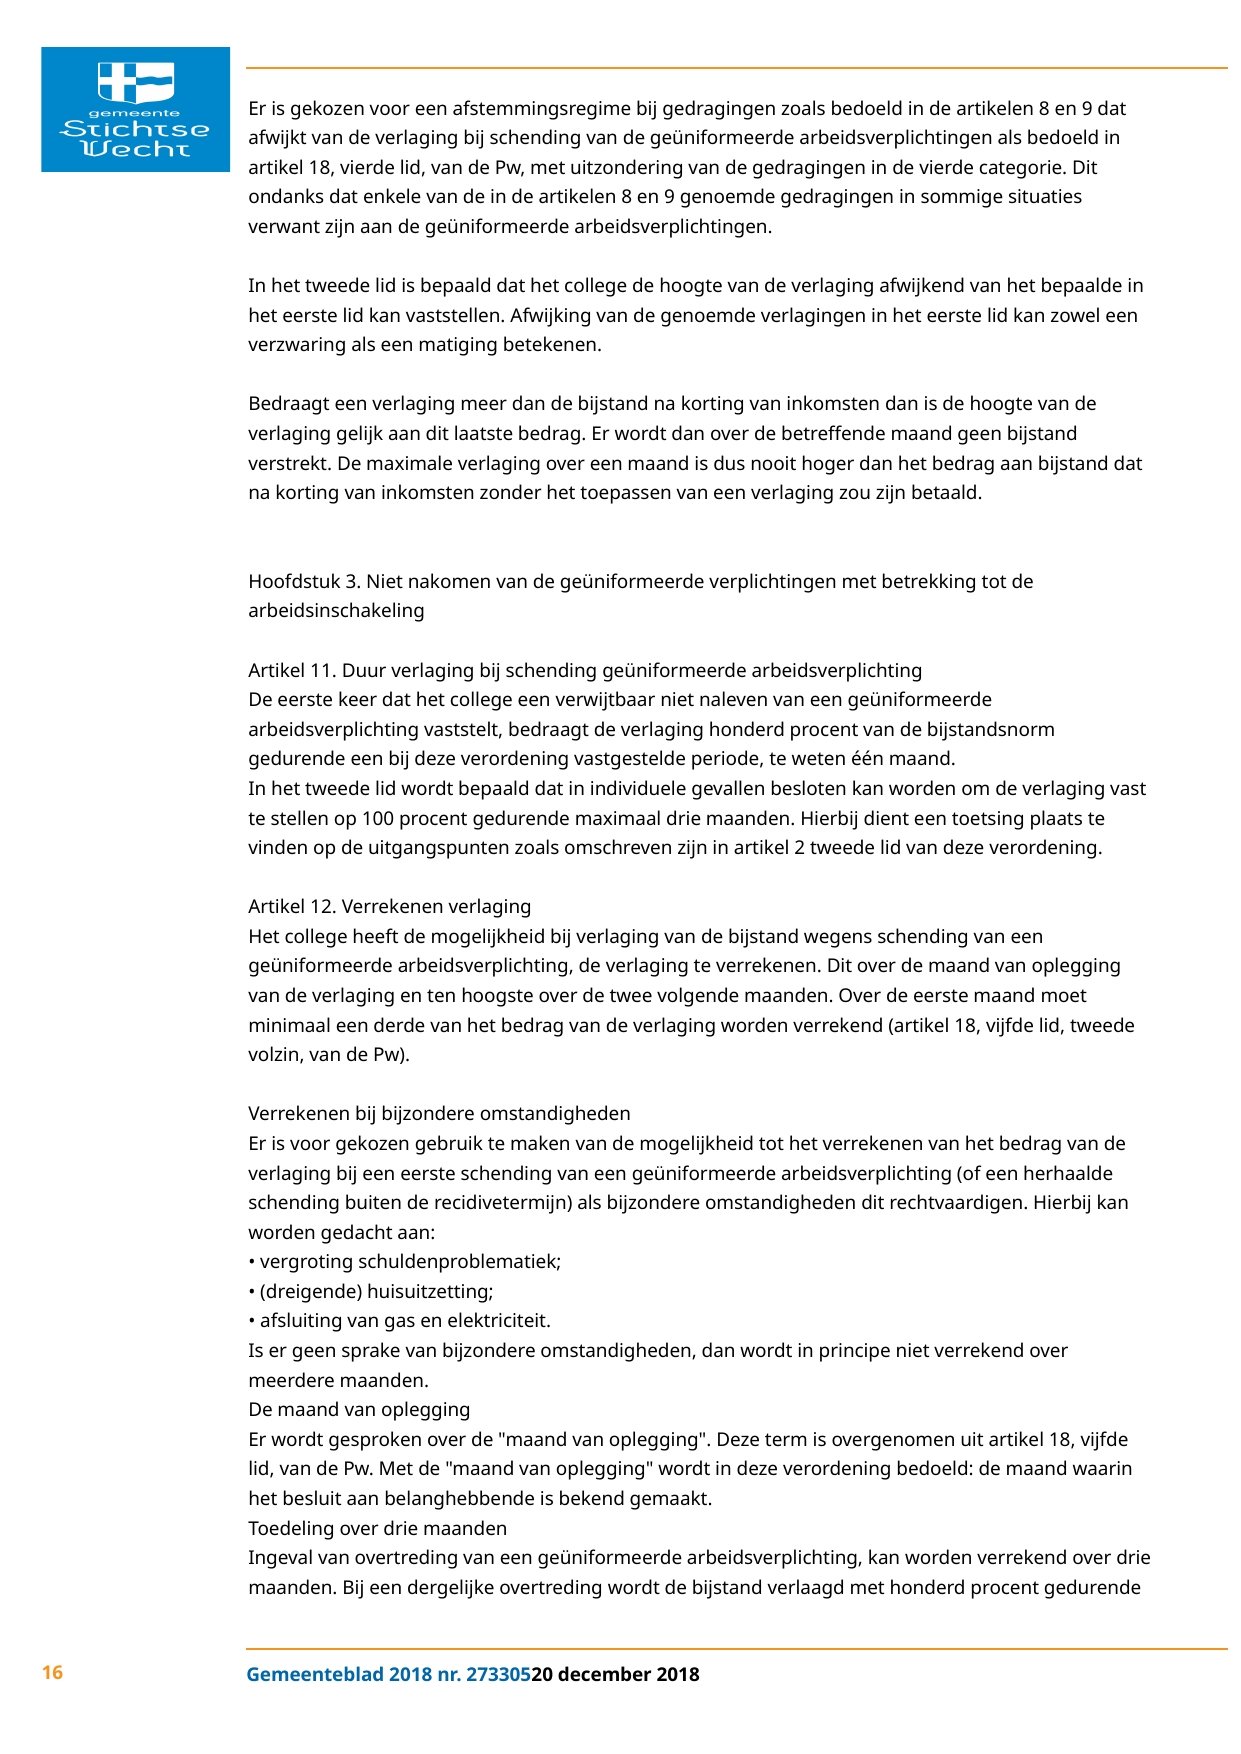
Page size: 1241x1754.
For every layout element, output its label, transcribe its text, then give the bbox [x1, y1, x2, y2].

text Toedeling over drie maanden [248, 1515, 1152, 1541]
text De maand van oplegging [248, 1396, 1152, 1422]
text • vergroting schuldenproblematiek; [248, 1248, 1152, 1274]
picture [137, 63, 174, 103]
text Verrekenen bij bijzondere omstandigheden [248, 1101, 1152, 1126]
text Het college heeft de mogelijkheid bij verlaging van de bijstand wegens schending van een geüniformeerde arbeidsverplichting, de verlaging te verrekenen. Dit over de maand van oplegging van de verlaging en ten hoogste over de twee volgende maanden. Over de eerste maand moet minimaal een derde van het bedrag van de verlaging worden verrekend (artikel 18, vijfde lid, tweede volzin, van de Pw). [248, 923, 1152, 1067]
text Is er geen sprake van bijzondere omstandigheden, dan wordt in principe niet verrekend over meerdere maanden. [248, 1337, 1152, 1393]
text In het tweede lid wordt bepaald dat in individuele gevallen besloten kan worden om de verlaging vast te stellen op 100 procent gedurende maximaal drie maanden. Hierbij dient een toetsing plaats te vinden op de uitgangspunten zoals omschreven zijn in artikel 2 tweede lid van deze verordening. [248, 775, 1152, 860]
text De eerste keer dat het college een verwijtbaar niet naleven van een geüniformeerde arbeidsverplichting vaststelt, bedraagt de verlaging honderd procent van de bijstandsnorm gedurende een bij deze verordening vastgestelde periode, te weten één maand. [248, 686, 1152, 771]
picture [99, 63, 135, 101]
text Er is voor gekozen gebruik te maken van de mogelijkheid tot het verrekenen van het bedrag van de verlaging bij een eerste schending van een geüniformeerde arbeidsverplichting (of een herhaalde schending buiten de recidivetermijn) als bijzondere omstandigheden dit rechtvaardigen. Hierbij kan worden gedacht aan: [248, 1130, 1152, 1245]
text Hoofdstuk 3. Niet nakomen van de geüniformeerde verplichtingen met betrekking tot de arbeidsinschakeling [248, 568, 1152, 623]
text Er wordt gesproken over de "maand van oplegging". Deze term is overgenomen uit artikel 18, vijfde lid, van de Pw. Met de "maand van oplegging" wordt in deze verordening bedoeld: de maand waarin het besluit aan belanghebbende is bekend gemaakt. [248, 1426, 1152, 1511]
text Artikel 12. Verrekenen verlaging [248, 893, 1152, 919]
text Er is gekozen voor een afstemmingsregime bij gedragingen zoals bedoeld in de artikelen 8 en 9 dat afwijkt van de verlaging bij schending van de geüniformeerde arbeidsverplichtingen als bedoeld in artikel 18, vierde lid, van de Pw, met uitzondering van de gedragingen in de vierde categorie. Dit ondanks dat enkele van de in de artikelen 8 en 9 genoemde gedragingen in sommige situaties verwant zijn aan de geüniformeerde arbeidsverplichtingen. [248, 95, 1152, 239]
text Ingeval van overtreding van een geüniformeerde arbeidsverplichting, kan worden verrekend over drie maanden. Bij een dergelijke overtreding wordt de bijstand verlaagd met honderd procent gedurende [248, 1544, 1152, 1600]
text Artikel 11. Duur verlaging bij schending geüniformeerde arbeidsverplichting [248, 657, 1152, 683]
text • afsluiting van gas en elektriciteit. [248, 1308, 1152, 1333]
text In het tweede lid is bepaald dat het college de hoogte van de verlaging afwijkend van het bepaalde in het eerste lid kan vaststellen. Afwijking van de genoemde verlagingen in het eerste lid kan zowel een verzwaring als een matiging betekenen. [248, 272, 1152, 357]
text Bedraagt een verlaging meer dan de bijstand na korting van inkomsten dan is de hoogte van de verlaging gelijk aan dit laatste bedrag. Er wordt dan over de betreffende maand geen bijstand verstrekt. De maximale verlaging over een maand is dus nooit hoger dan het bedrag aan bijstand dat na korting van inkomsten zonder het toepassen van een verlaging zou zijn betaald. [248, 391, 1152, 505]
text • (dreigende) huisuitzetting; [248, 1278, 1152, 1304]
